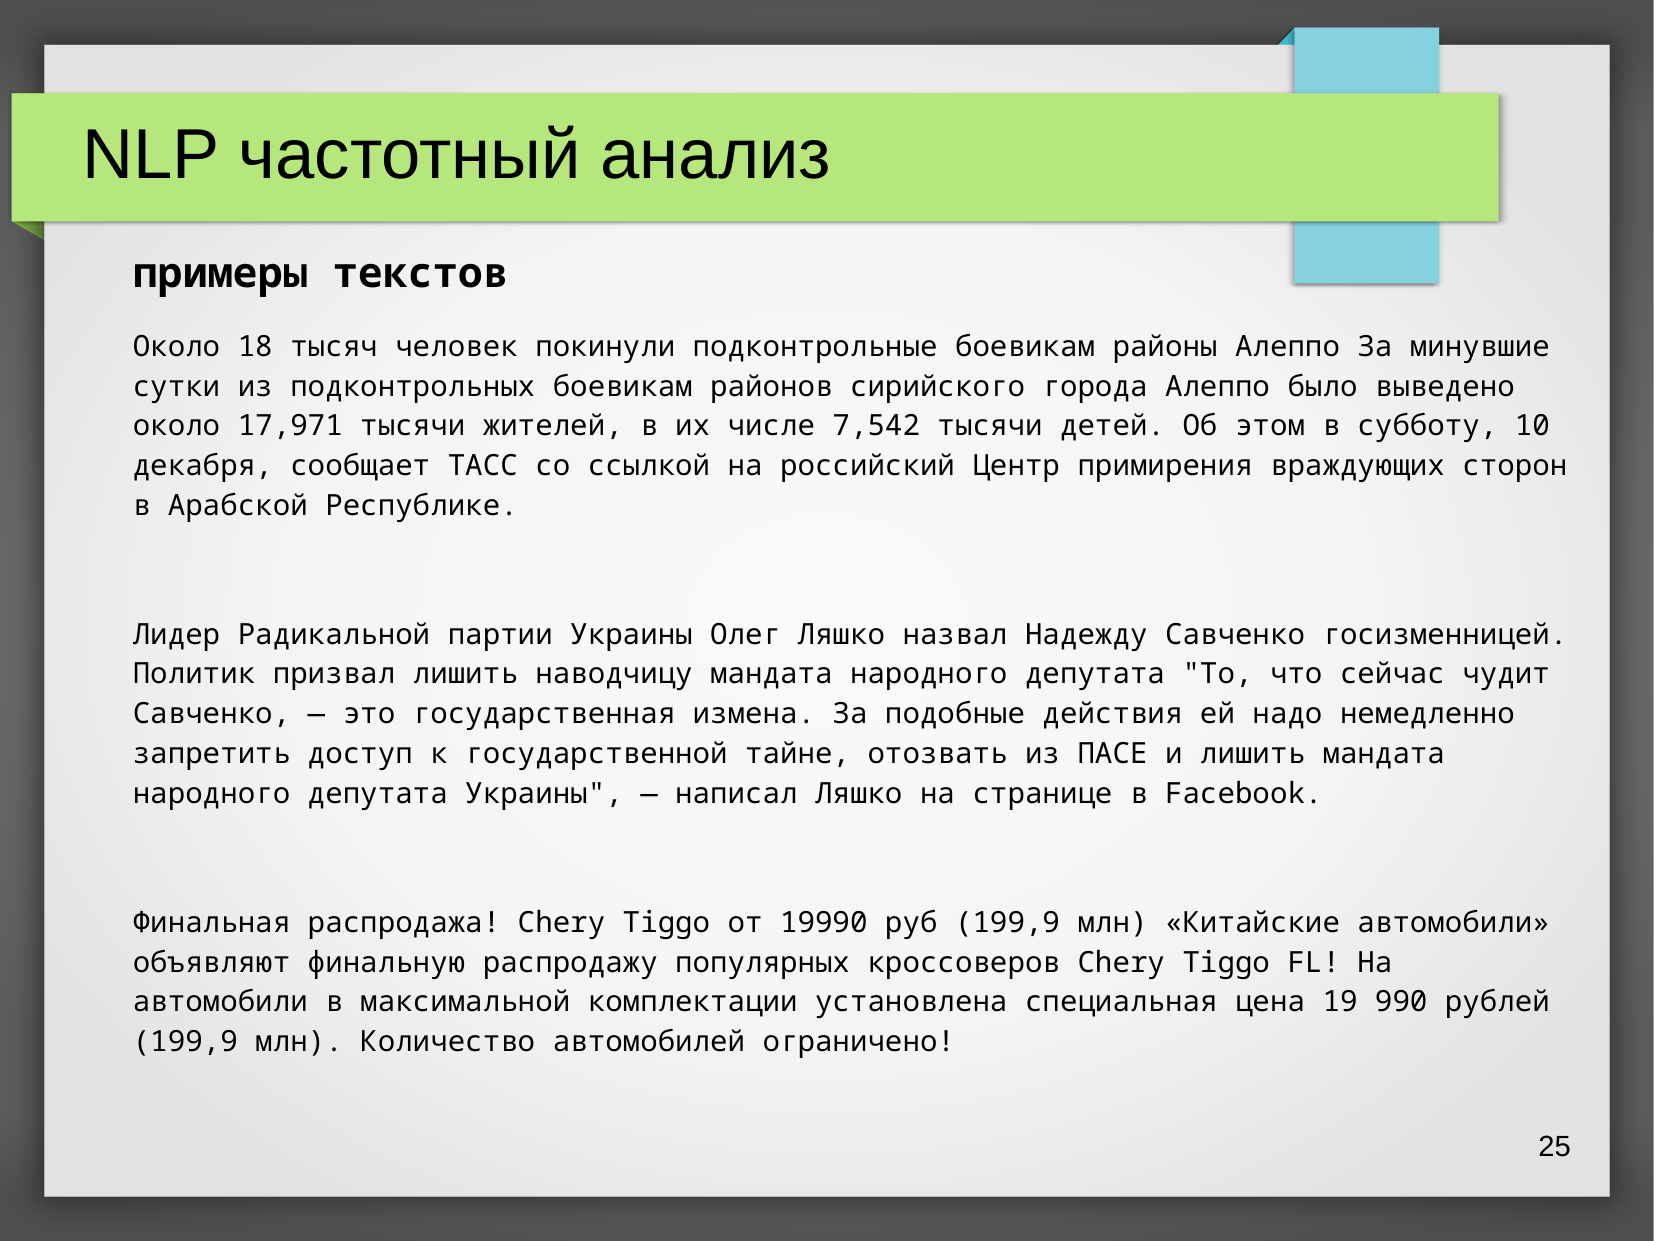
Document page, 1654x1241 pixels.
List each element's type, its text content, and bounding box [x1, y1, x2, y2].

title NLP частотный анализ [82, 118, 1406, 189]
picture [0, 0, 1654, 1241]
text_box примеры текстов Около 18 тысяч человек покинули подконтрольные боевикам районы Алеппо За минувшие сутки из подконтрольных боевикам районов сирийского города Алеппо было выведено около 17,971 тысячи жителей, в их числе 7,542 тысячи детей. Об этом в субботу, 10 декабря, сообщает ТАСС со ссылкой на российский Центр примирения враждующих сторон в Арабской Республике. Лидер Радикальной партии Украины Олег Ляшко назвал Надежду Савченко госизменницей. Политик призвал лишить наводчицу мандата народного депутата "То, что сейчас чудит Савченко, — это государственная измена. За подобные действия ей надо немедленно запретить доступ к государственной тайне, отозвать из ПАСЕ и лишить мандата народного депутата Украины", — написал Ляшко на странице в Facebook. Финальная распродажа! Chery Tiggo от 19990 руб (199,9 млн) «Китайские автомобили» объявляют финальную распродажу популярных кроссоверов Chery Tiggo FL! На автомобили в максимальной комплектации установлена специальная цена 19 990 рублей (199,9 млн). Количество автомобилей ограничено! [118, 235, 1583, 1146]
